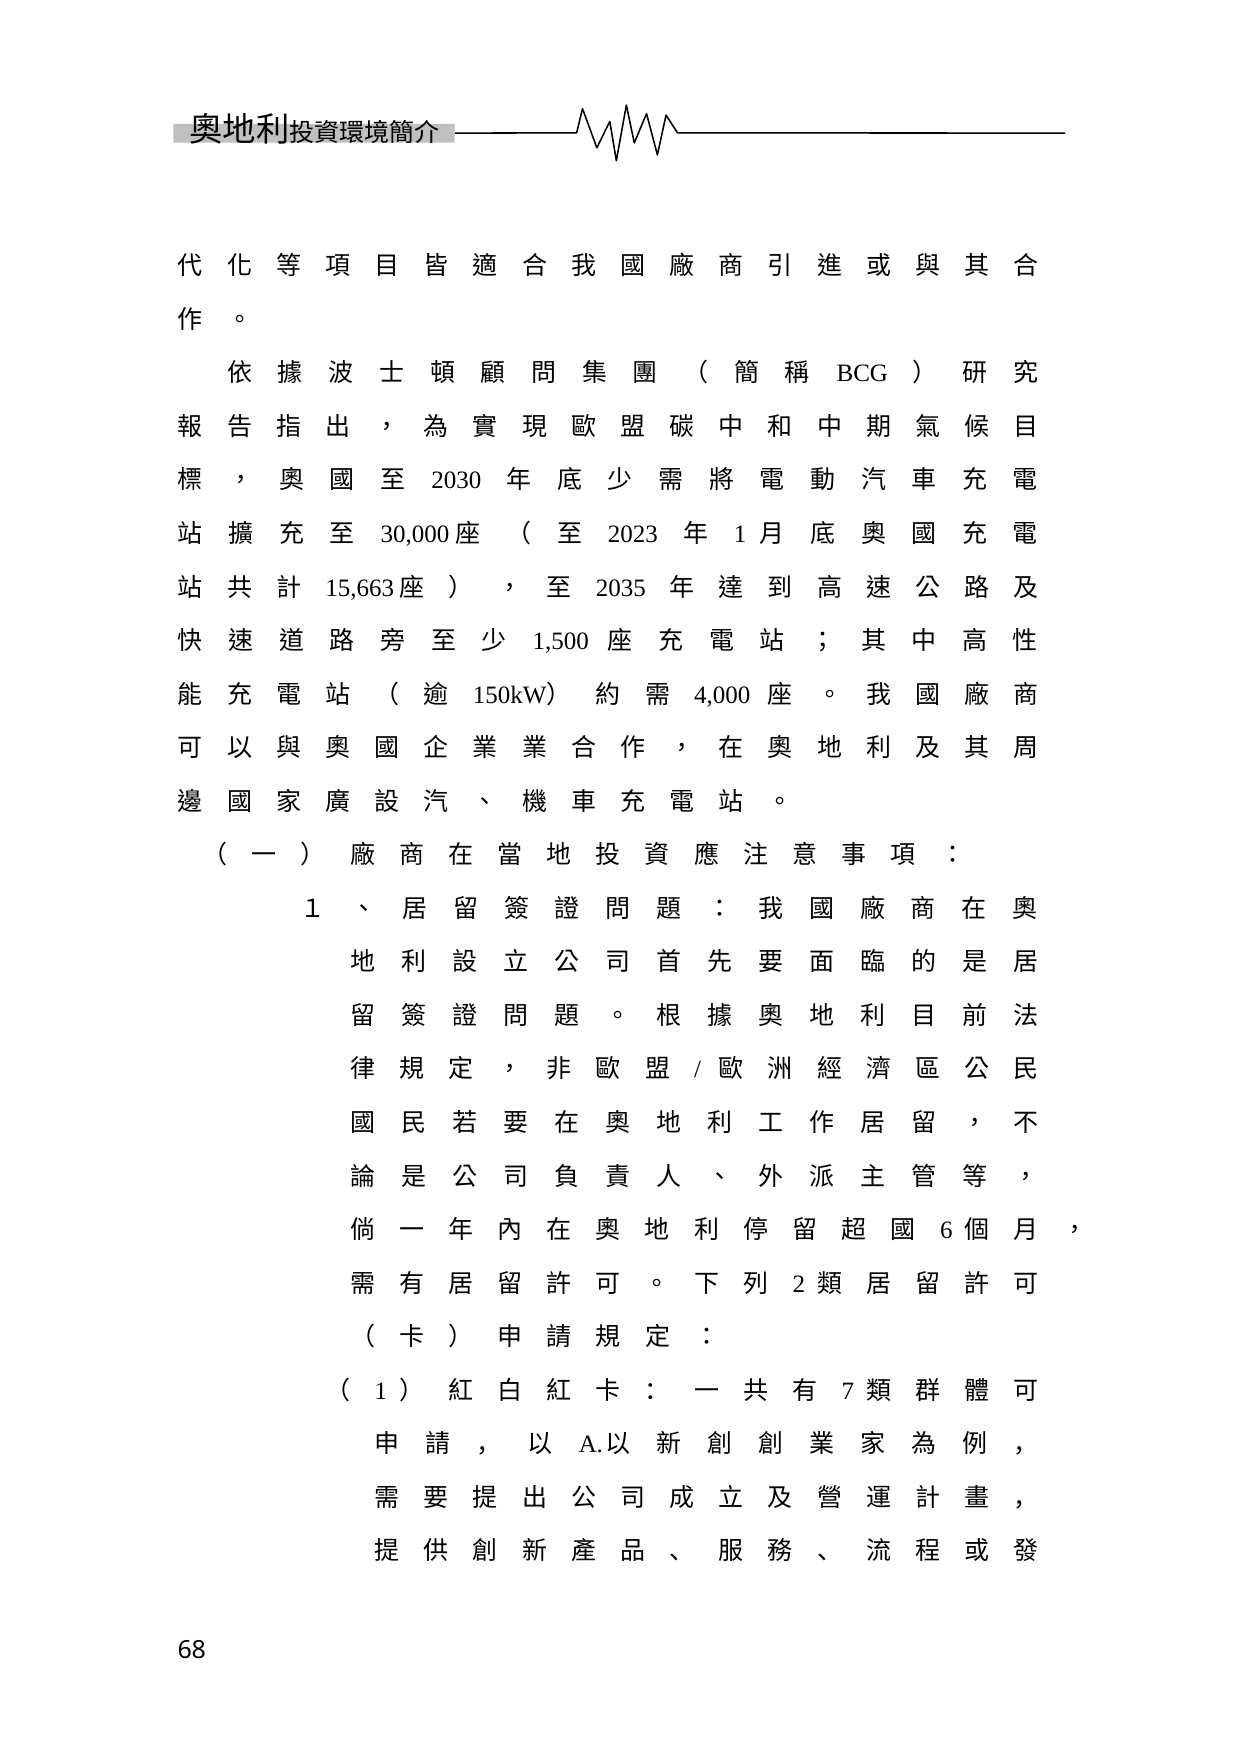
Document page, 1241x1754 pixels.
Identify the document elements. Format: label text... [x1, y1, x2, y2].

text 代化等項目皆適合我國廠商引進或與其合作。 [178, 237, 1063, 344]
text （1）紅白紅卡：一共有7類群體可申請，以A.以新創創業家為例，需要提出公司成立及營運計畫，提供創新產品、服務、流程或發 [301, 1362, 1063, 1576]
text （一）廠商在當地投資應注意事項： [202, 826, 1063, 880]
text １、居留簽證問題：我國廠商在奧地利設立公司首先要面臨的是居留簽證問題。根據奧地利目前法律規定，非歐盟/歐洲經濟區公民國民若要在奧地利工作居留，不論是公司負責人、外派主管等，倘一年內在奧地利停留超國6個月，需有居留許可。下列2類居留許可（卡）申請規定： [276, 880, 1063, 1362]
text 依據波士頓顧問集團（簡稱BCG）研究報告指出，為實現歐盟碳中和中期氣候目標，奧國至2030年底少需將電動汽車充電站擴充至30,000座（至2023年1月底奧國充電站共計15,663座），至2035年達到高速公路及快速道路旁至少1,500座充電站；其中高性能充電站（逾150kW）約需4,000座。我國廠商可以與奧國企業業合作，在奧地利及其周邊國家廣設汽、機車充電站。 [178, 344, 1063, 826]
